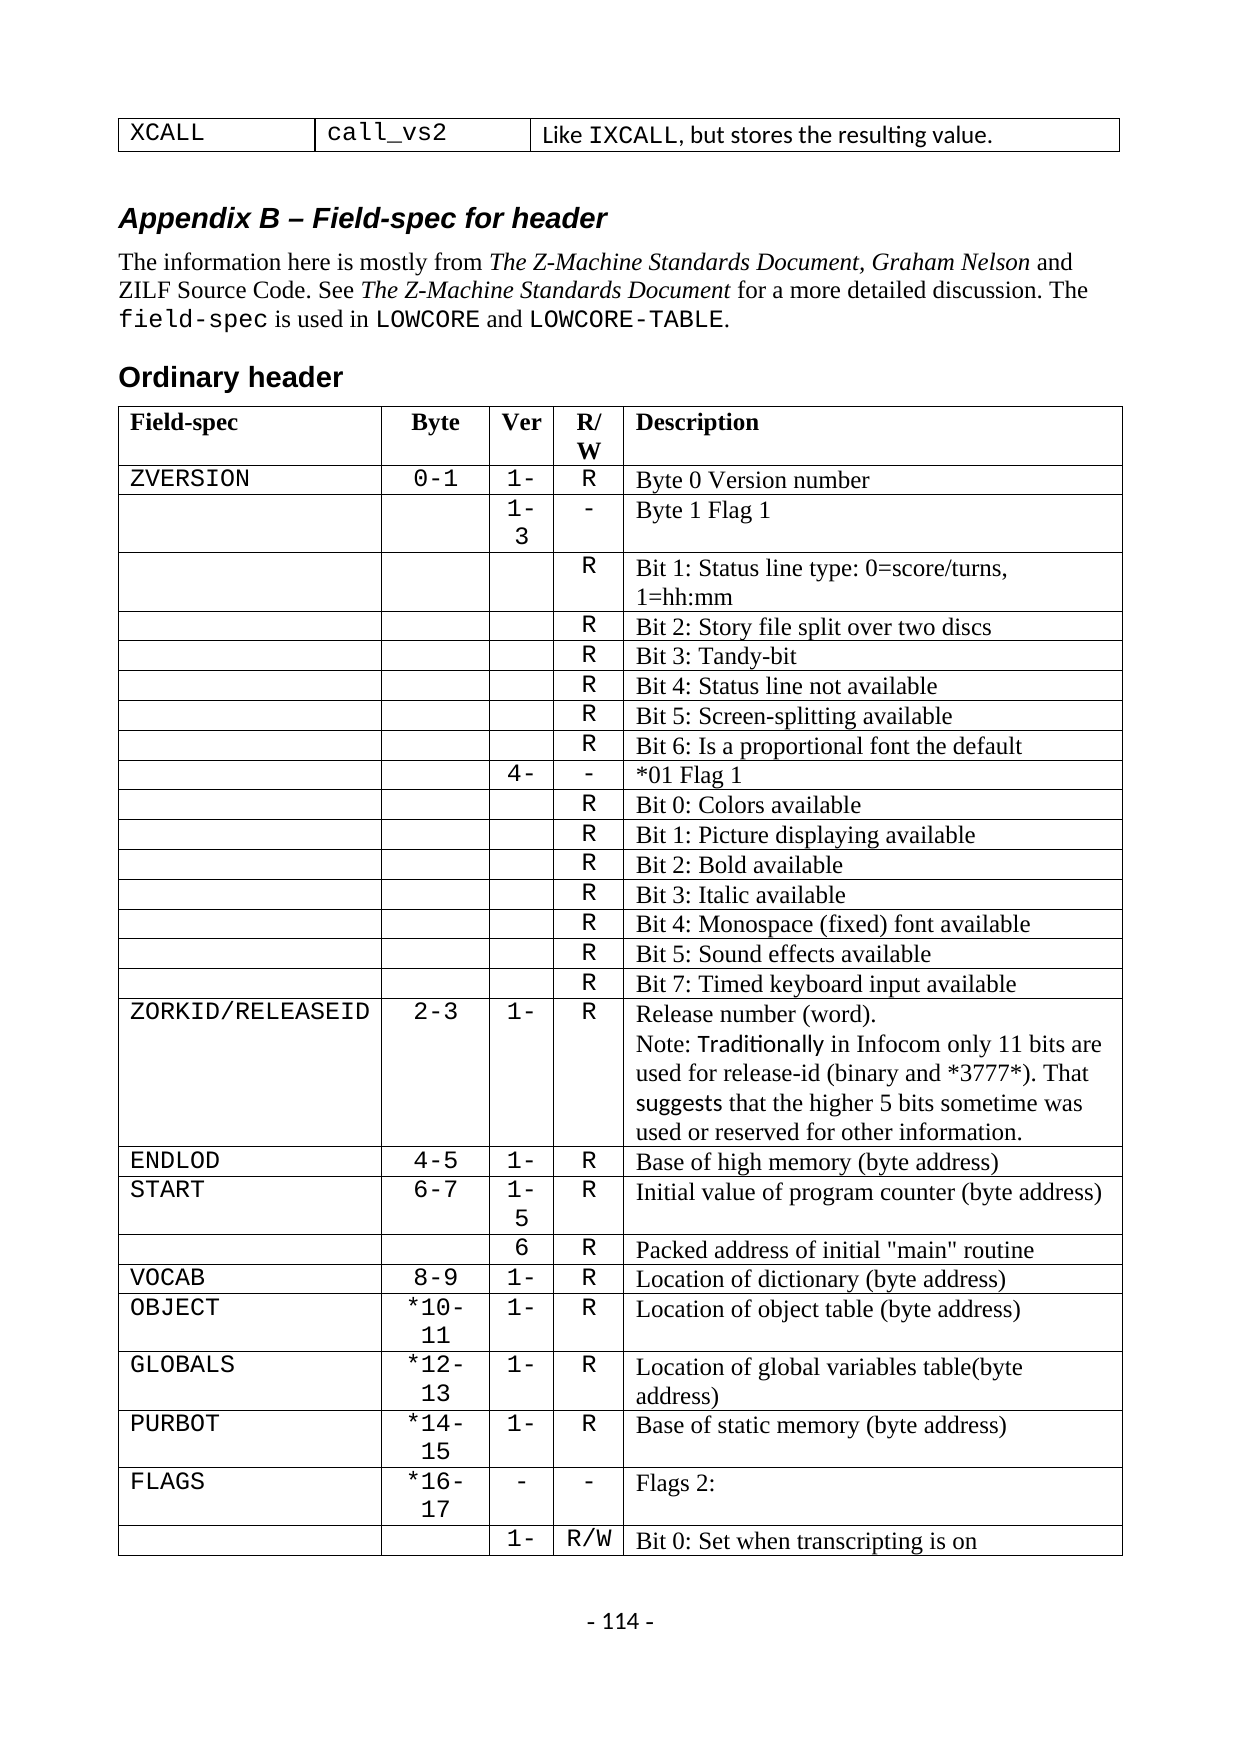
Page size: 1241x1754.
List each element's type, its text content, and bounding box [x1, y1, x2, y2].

table_cell R [554, 820, 623, 849]
table_cell [382, 701, 489, 730]
table_cell VOCAB [119, 1265, 381, 1293]
table_cell XCALL [119, 119, 314, 151]
table_cell 1-3 [490, 495, 553, 552]
table_cell [490, 701, 553, 730]
table_cell PURBOT [119, 1411, 381, 1467]
table_cell Bit 0: Set when transcripting is on [624, 1526, 1122, 1555]
table_cell [382, 790, 489, 819]
table_cell [490, 820, 553, 849]
table_cell [119, 820, 381, 849]
table_cell Bit 3: Italic available [624, 880, 1122, 908]
table_cell Bit 0: Colors available [624, 790, 1122, 819]
table_cell Bit 2: Story file split over two discs [624, 612, 1122, 640]
table_cell [490, 790, 553, 819]
table_cell [490, 671, 553, 700]
table_cell 1-5 [490, 1177, 553, 1234]
table_cell R [554, 612, 623, 640]
table_cell [382, 671, 489, 700]
table_header Field-spec [119, 407, 381, 464]
subtitle Appendix B – Field-spec for header [59, 201, 1122, 234]
table_cell [382, 553, 489, 611]
table_cell [119, 1235, 381, 1263]
table_cell *12-13 [382, 1352, 489, 1409]
table_cell [382, 761, 489, 789]
table_cell R [554, 1177, 623, 1234]
table_cell R [554, 910, 623, 938]
table_cell call_vs2 [316, 119, 530, 151]
table_cell [119, 969, 381, 998]
table_cell R [554, 701, 623, 730]
table_cell [382, 880, 489, 908]
table_cell [382, 969, 489, 998]
table_header Description [624, 407, 1122, 464]
table_cell R [554, 880, 623, 908]
table_cell 1- [490, 999, 553, 1146]
table_cell Bit 2: Bold available [624, 850, 1122, 879]
table_cell Release number (word). Note: Traditionally in Infocom only 11 bits are used for release-id (binary and *3777*). That suggests that the higher 5 bits sometime was used or reserved for other information. [624, 999, 1122, 1146]
table_cell 1- [490, 1352, 553, 1409]
table_cell R [554, 553, 623, 611]
table_cell 4-5 [382, 1147, 489, 1176]
table_cell [382, 820, 489, 849]
table_cell - [554, 495, 623, 552]
table_cell - [554, 761, 623, 789]
table_cell 6 [490, 1235, 553, 1263]
table_cell 1- [490, 466, 553, 494]
table_cell Bit 4: Status line not available [624, 671, 1122, 700]
table_cell R [554, 1411, 623, 1467]
table_cell [382, 731, 489, 759]
table_cell ZVERSION [119, 466, 381, 494]
table_cell [119, 850, 381, 879]
table_cell Like IXCALL, but stores the resulting value. [531, 119, 1119, 151]
table_cell [119, 671, 381, 700]
table_cell OBJECT [119, 1294, 381, 1351]
table_cell 2-3 [382, 999, 489, 1146]
subtitle Ordinary header [43, 360, 1122, 393]
table_cell 8-9 [382, 1265, 489, 1293]
table_cell Packed address of initial "main" routine [624, 1235, 1122, 1263]
table_cell Location of object table (byte address) [624, 1294, 1122, 1351]
table_cell [382, 1235, 489, 1263]
table_cell Bit 1: Picture displaying available [624, 820, 1122, 849]
table_cell R [554, 1294, 623, 1351]
table_cell 6-7 [382, 1177, 489, 1234]
table_cell R/W [554, 1526, 623, 1555]
table_cell R [554, 671, 623, 700]
table_cell [490, 731, 553, 759]
table_cell [119, 612, 381, 640]
table_cell 1- [490, 1147, 553, 1176]
table_cell [490, 612, 553, 640]
table_cell [490, 939, 553, 968]
table_cell Bit 5: Sound effects available [624, 939, 1122, 968]
table_cell [119, 939, 381, 968]
table_cell Bit 4: Monospace (fixed) font available [624, 910, 1122, 938]
table_cell 1- [490, 1294, 553, 1351]
table_cell R [554, 1235, 623, 1263]
table_cell R [554, 641, 623, 670]
text The information here is mostly from The Z-Machine Standards Document, Graham Nelson and ZILF Source Code. See The Z-Machine Standards Document for a more detailed discussion. The field-spec is used in LOWCORE and LOWCORE-TABLE. [118, 247, 1122, 335]
table_cell [490, 969, 553, 998]
table_cell R [554, 1352, 623, 1409]
table_cell *16-17 [382, 1468, 489, 1525]
table_cell Bit 7: Timed keyboard input available [624, 969, 1122, 998]
table_cell [119, 731, 381, 759]
table_cell [382, 850, 489, 879]
table_cell Byte 1 Flag 1 [624, 495, 1122, 552]
table_cell GLOBALS [119, 1352, 381, 1409]
table_cell [382, 612, 489, 640]
table_cell R [554, 969, 623, 998]
table_cell [382, 939, 489, 968]
table_cell FLAGS [119, 1468, 381, 1525]
table_cell - [554, 1468, 623, 1525]
table_cell R [554, 466, 623, 494]
table_cell R [554, 731, 623, 759]
table_cell R [554, 790, 623, 819]
table_cell [119, 495, 381, 552]
table_cell [382, 641, 489, 670]
table_cell [119, 761, 381, 789]
table_cell Bit 6: Is a proportional font the default [624, 731, 1122, 759]
table_cell [119, 880, 381, 908]
table_cell 0-1 [382, 466, 489, 494]
table_cell *10-11 [382, 1294, 489, 1351]
table_cell R [554, 1265, 623, 1293]
table_cell [119, 1526, 381, 1555]
table_cell [382, 910, 489, 938]
table_cell Base of static memory (byte address) [624, 1411, 1122, 1467]
table_cell *01 Flag 1 [624, 761, 1122, 789]
table_cell Bit 1: Status line type: 0=score/turns, 1=hh:mm [624, 553, 1122, 611]
table_cell R [554, 1147, 623, 1176]
table_header Ver [490, 407, 553, 464]
table_cell [119, 641, 381, 670]
table_cell ENDLOD [119, 1147, 381, 1176]
table_cell START [119, 1177, 381, 1234]
table_cell ZORKID/RELEASEID [119, 999, 381, 1146]
table_cell 1- [490, 1265, 553, 1293]
table_header Byte [382, 407, 489, 464]
table_cell Bit 5: Screen-splitting available [624, 701, 1122, 730]
table_cell 1- [490, 1411, 553, 1467]
table_cell Flags 2: [624, 1468, 1122, 1525]
table_cell [490, 880, 553, 908]
table_cell Bit 3: Tandy-bit [624, 641, 1122, 670]
table_cell Initial value of program counter (byte address) [624, 1177, 1122, 1234]
table_cell [490, 850, 553, 879]
table_cell Byte 0 Version number [624, 466, 1122, 494]
table_cell [119, 553, 381, 611]
table_cell 1- [490, 1526, 553, 1555]
table_cell [382, 1526, 489, 1555]
table_header R/W [554, 407, 623, 464]
table_cell Base of high memory (byte address) [624, 1147, 1122, 1176]
table_cell [382, 495, 489, 552]
table_cell [490, 553, 553, 611]
table_cell R [554, 939, 623, 968]
table_cell R [554, 850, 623, 879]
table_cell [119, 790, 381, 819]
table_cell Location of global variables table(byte address) [624, 1352, 1122, 1409]
table_cell [119, 910, 381, 938]
table_cell [119, 701, 381, 730]
table_cell *14-15 [382, 1411, 489, 1467]
table_cell 4- [490, 761, 553, 789]
table_cell Location of dictionary (byte address) [624, 1265, 1122, 1293]
table_cell - [490, 1468, 553, 1525]
table_cell R [554, 999, 623, 1146]
table_cell [490, 641, 553, 670]
table_cell [490, 910, 553, 938]
